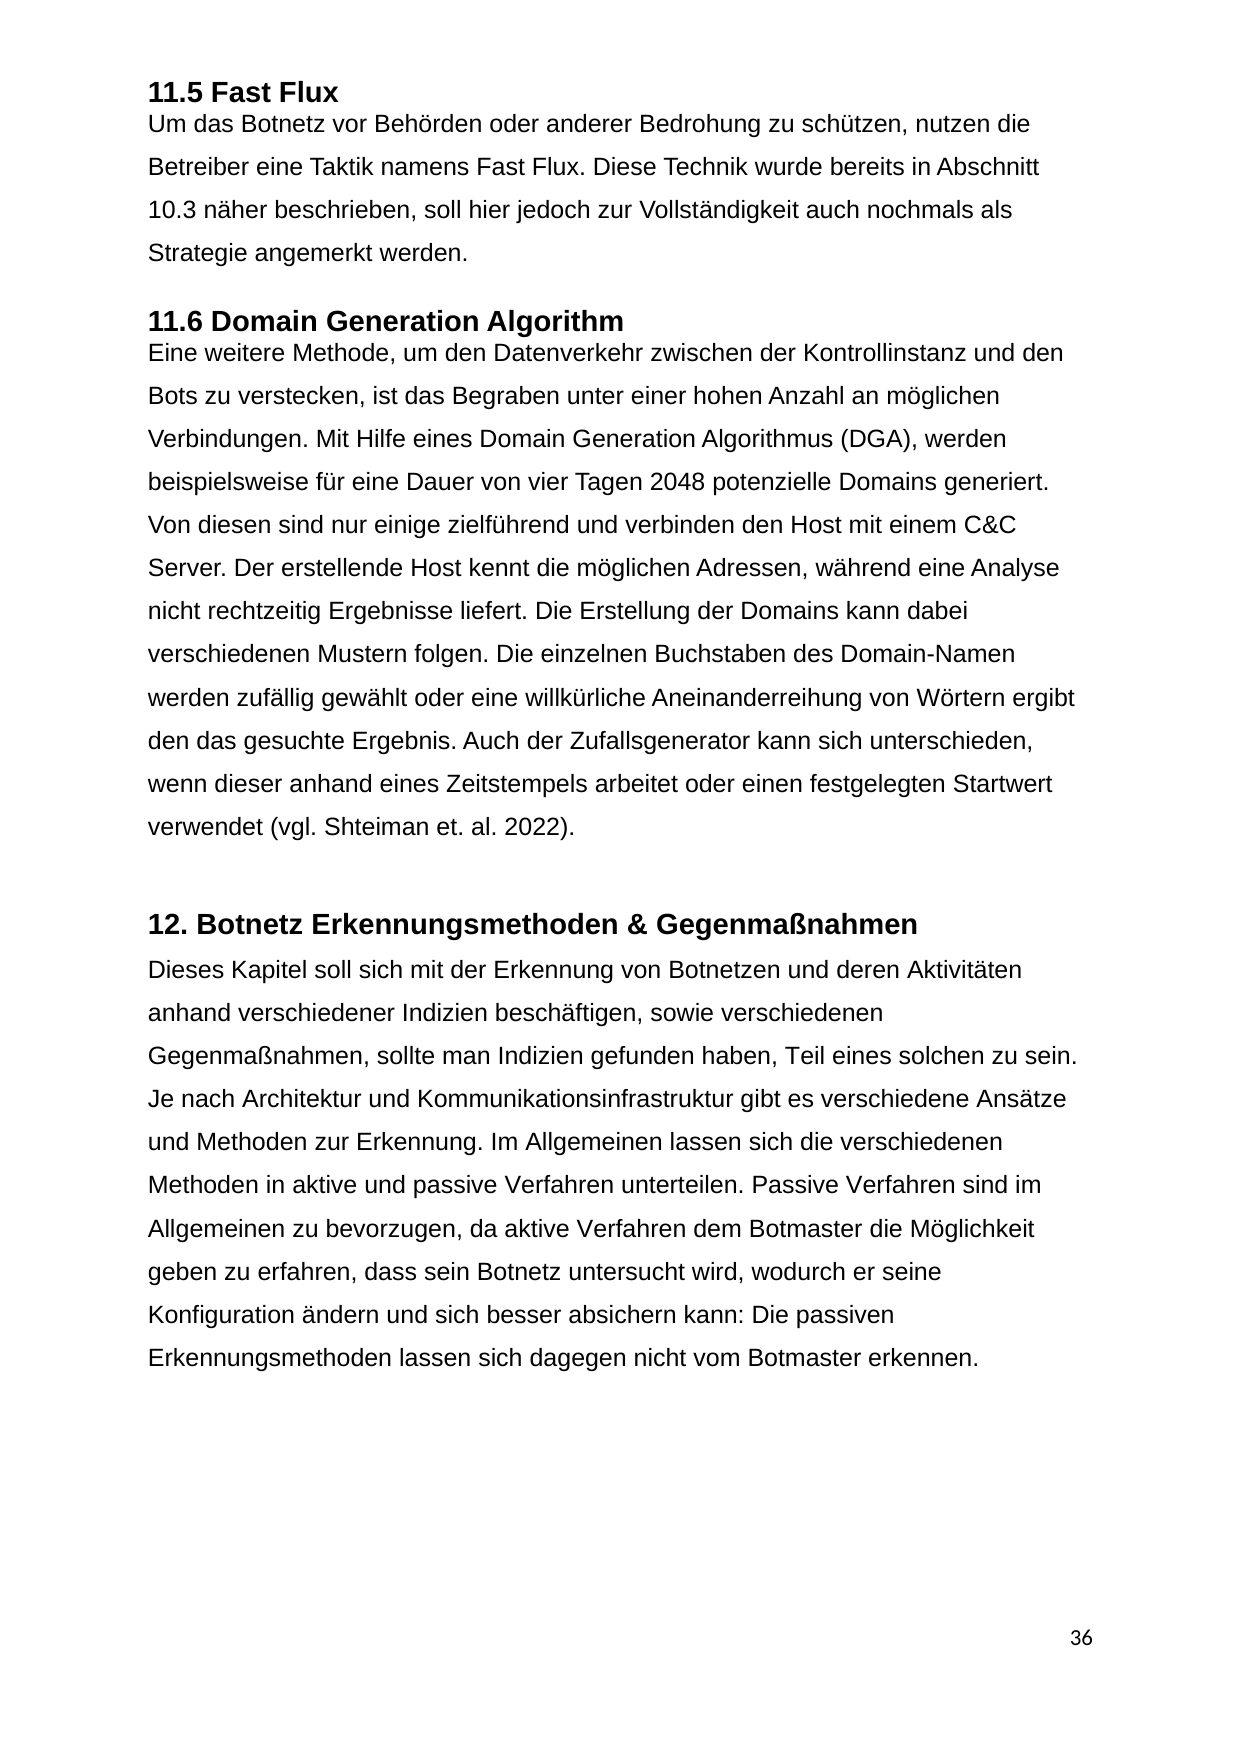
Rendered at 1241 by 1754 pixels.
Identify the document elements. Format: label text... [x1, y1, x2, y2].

subtitle 11.6 Domain Generation Algorithm [148, 304, 1093, 337]
subtitle 12. Botnetz Erkennungsmethoden & Gegenmaßnahmen [148, 907, 1093, 941]
subtitle 11.5 Fast Flux [148, 75, 1093, 108]
text Dieses Kapitel soll sich mit der Erkennung von Botnetzen und deren Aktivitäten anhand verschiedener Indizien beschäftigen, sowie verschiedenen Gegenmaßnahmen, sollte man Indizien gefunden haben, Teil eines solchen zu sein. Je nach Architektur und Kommunikationsinfrastruktur gibt es verschiedene Ansätze und Methoden zur Erkennung. Im Allgemeinen lassen sich die verschiedenen Methoden in aktive und passive Verfahren unterteilen. Passive Verfahren sind im Allgemeinen zu bevorzugen, da aktive Verfahren dem Botmaster die Möglichkeit geben zu erfahren, dass sein Botnetz untersucht wird, wodurch er seine Konfiguration ändern und sich besser absichern kann: Die passiven Erkennungsmethoden lassen sich dagegen nicht vom Botmaster erkennen. [148, 955, 1093, 1372]
text Um das Botnetz vor Behörden oder anderer Bedrohung zu schützen, nutzen die Betreiber eine Taktik namens Fast Flux. Diese Technik wurde bereits in Abschnitt 10.3 näher beschrieben, soll hier jedoch zur Vollständigkeit auch nochmals als Strategie angemerkt werden. [148, 108, 1093, 267]
text Eine weitere Methode, um den Datenverkehr zwischen der Kontrollinstanz und den Bots zu verstecken, ist das Begraben unter einer hohen Anzahl an möglichen Verbindungen. Mit Hilfe eines Domain Generation Algorithmus (DGA), werden beispielsweise für eine Dauer von vier Tagen 2048 potenzielle Domains generiert. Von diesen sind nur einige zielführend und verbinden den Host mit einem C&C Server. Der erstellende Host kennt die möglichen Adressen, während eine Analyse nicht rechtzeitig Ergebnisse liefert. Die Erstellung der Domains kann dabei verschiedenen Mustern folgen. Die einzelnen Buchstaben des Domain-Namen werden zufällig gewählt oder eine willkürliche Aneinanderreihung von Wörtern ergibt den das gesuchte Ergebnis. Auch der Zufallsgenerator kann sich unterschieden, wenn dieser anhand eines Zeitstempels arbeitet oder einen festgelegten Startwert verwendet (vgl. Shteiman et. al. 2022). [148, 337, 1093, 841]
